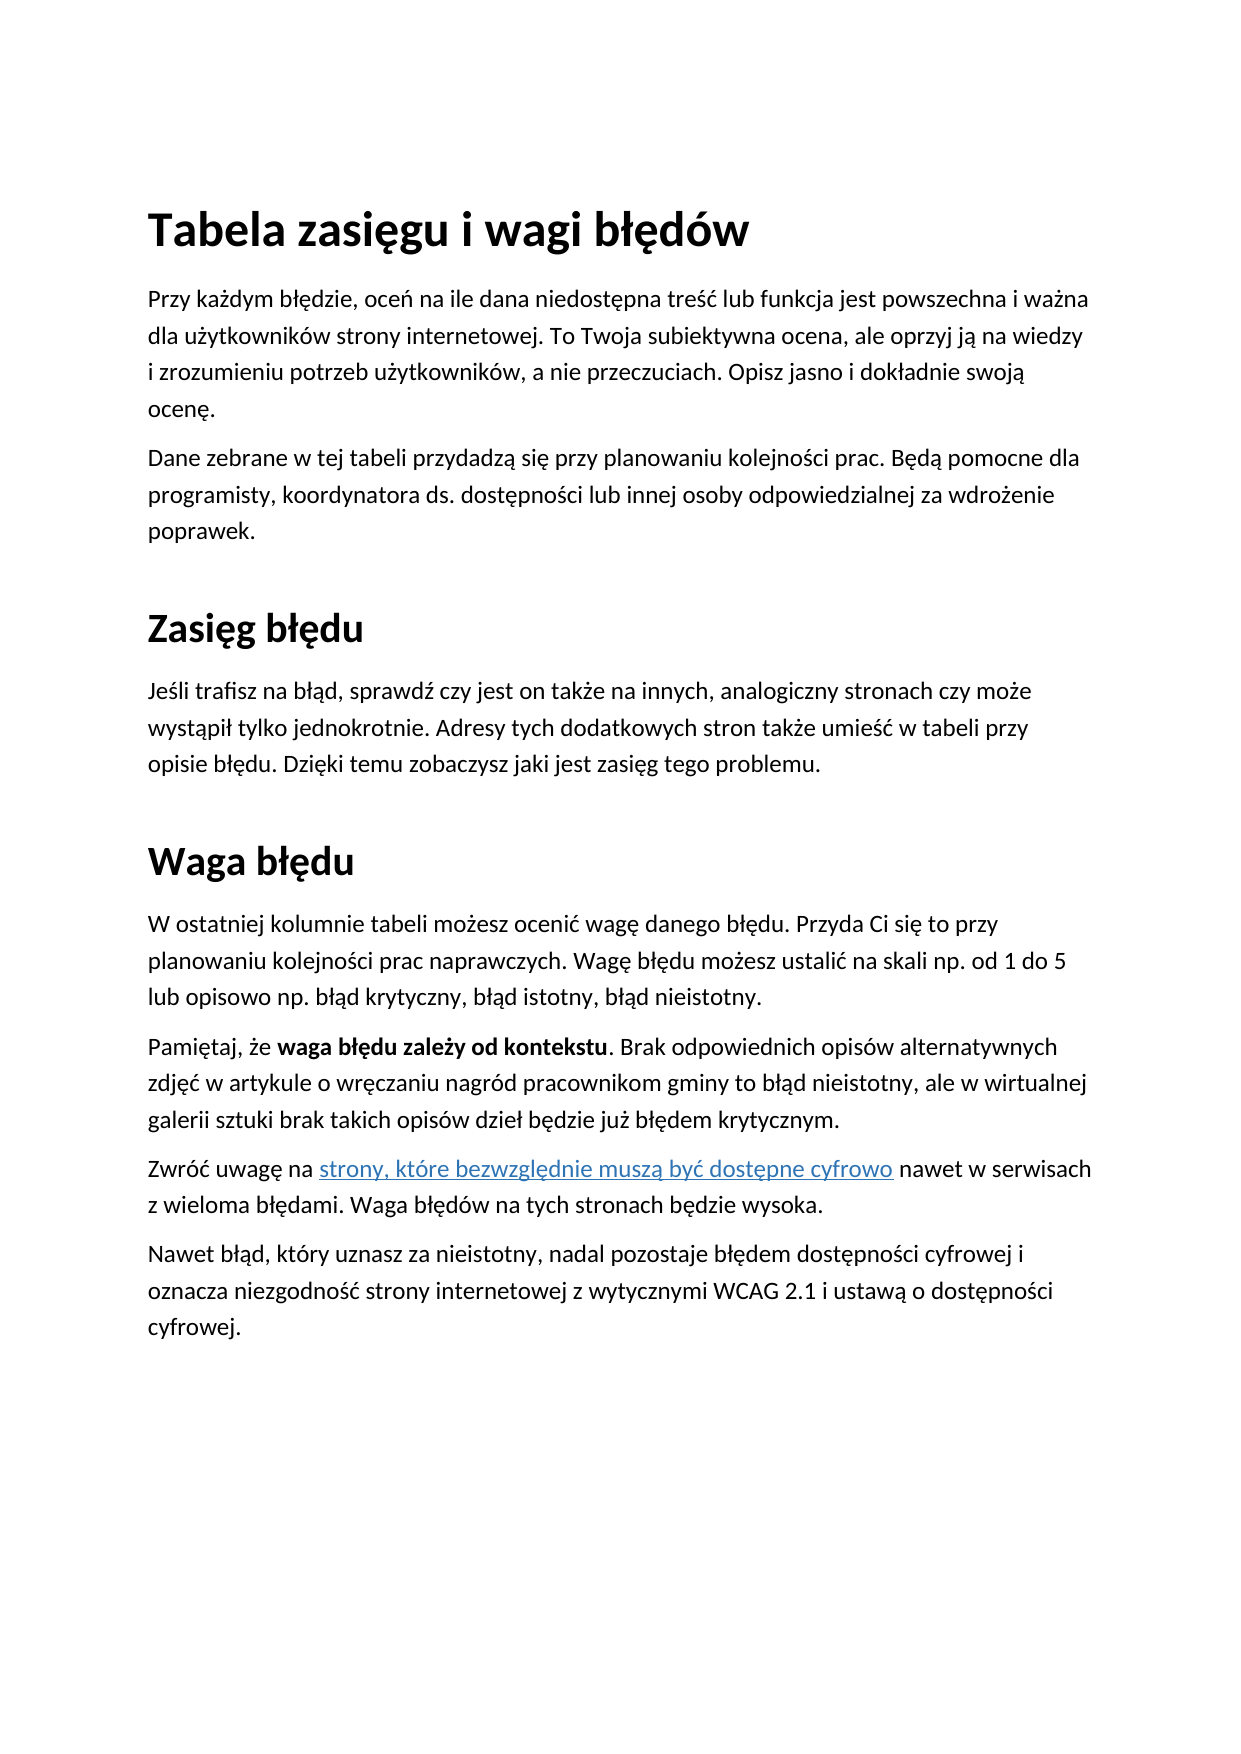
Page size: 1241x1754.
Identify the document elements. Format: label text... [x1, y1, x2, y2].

text Przy każdym błędzie, oceń na ile dana niedostępna treść lub funkcja jest powszechna i ważna dla użytkowników strony internetowej. To Twoja subiektywna ocena, ale oprzyj ją na wiedzy i zrozumieniu potrzeb użytkowników, a nie przeczuciach. Opisz jasno i dokładnie swoją ocenę. [148, 283, 1092, 424]
subtitle Zasięg błędu [148, 602, 1092, 653]
subtitle Tabela zasięgu i wagi błędów [148, 198, 1092, 259]
text Nawet błąd, który uznasz za nieistotny, nadal pozostaje błędem dostępności cyfrowej i oznacza niezgodność strony internetowej z wytycznymi WCAG 2.1 i ustawą o dostępności cyfrowej. [148, 1238, 1092, 1342]
text W ostatniej kolumnie tabeli możesz ocenić wagę danego błędu. Przyda Ci się to przy planowaniu kolejności prac naprawczych. Wagę błędu możesz ustalić na skali np. od 1 do 5 lub opisowo np. błąd krytyczny, błąd istotny, błąd nieistotny. [148, 908, 1092, 1012]
text Dane zebrane w tej tabeli przydadzą się przy planowaniu kolejności prac. Będą pomocne dla programisty, koordynatora ds. dostępności lub innej osoby odpowiedzialnej za wdrożenie poprawek. [148, 442, 1092, 546]
text Pamiętaj, że waga błędu zależy od kontekstu. Brak odpowiednich opisów alternatywnych zdjęć w artykule o wręczaniu nagród pracownikom gminy to błąd nieistotny, ale w wirtualnej galerii sztuki brak takich opisów dzieł będzie już błędem krytycznym. [148, 1031, 1092, 1134]
text Zwróć uwagę na strony, które bezwzględnie muszą być dostępne cyfrowo nawet w serwisach z wieloma błędami. Waga błędów na tych stronach będzie wysoka. [148, 1153, 1092, 1220]
text Jeśli trafisz na błąd, sprawdź czy jest on także na innych, analogiczny stronach czy może wystąpił tylko jednokrotnie. Adresy tych dodatkowych stron także umieść w tabeli przy opisie błędu. Dzięki temu zobaczysz jaki jest zasięg tego problemu. [148, 675, 1092, 779]
subtitle Waga błędu [148, 835, 1092, 886]
